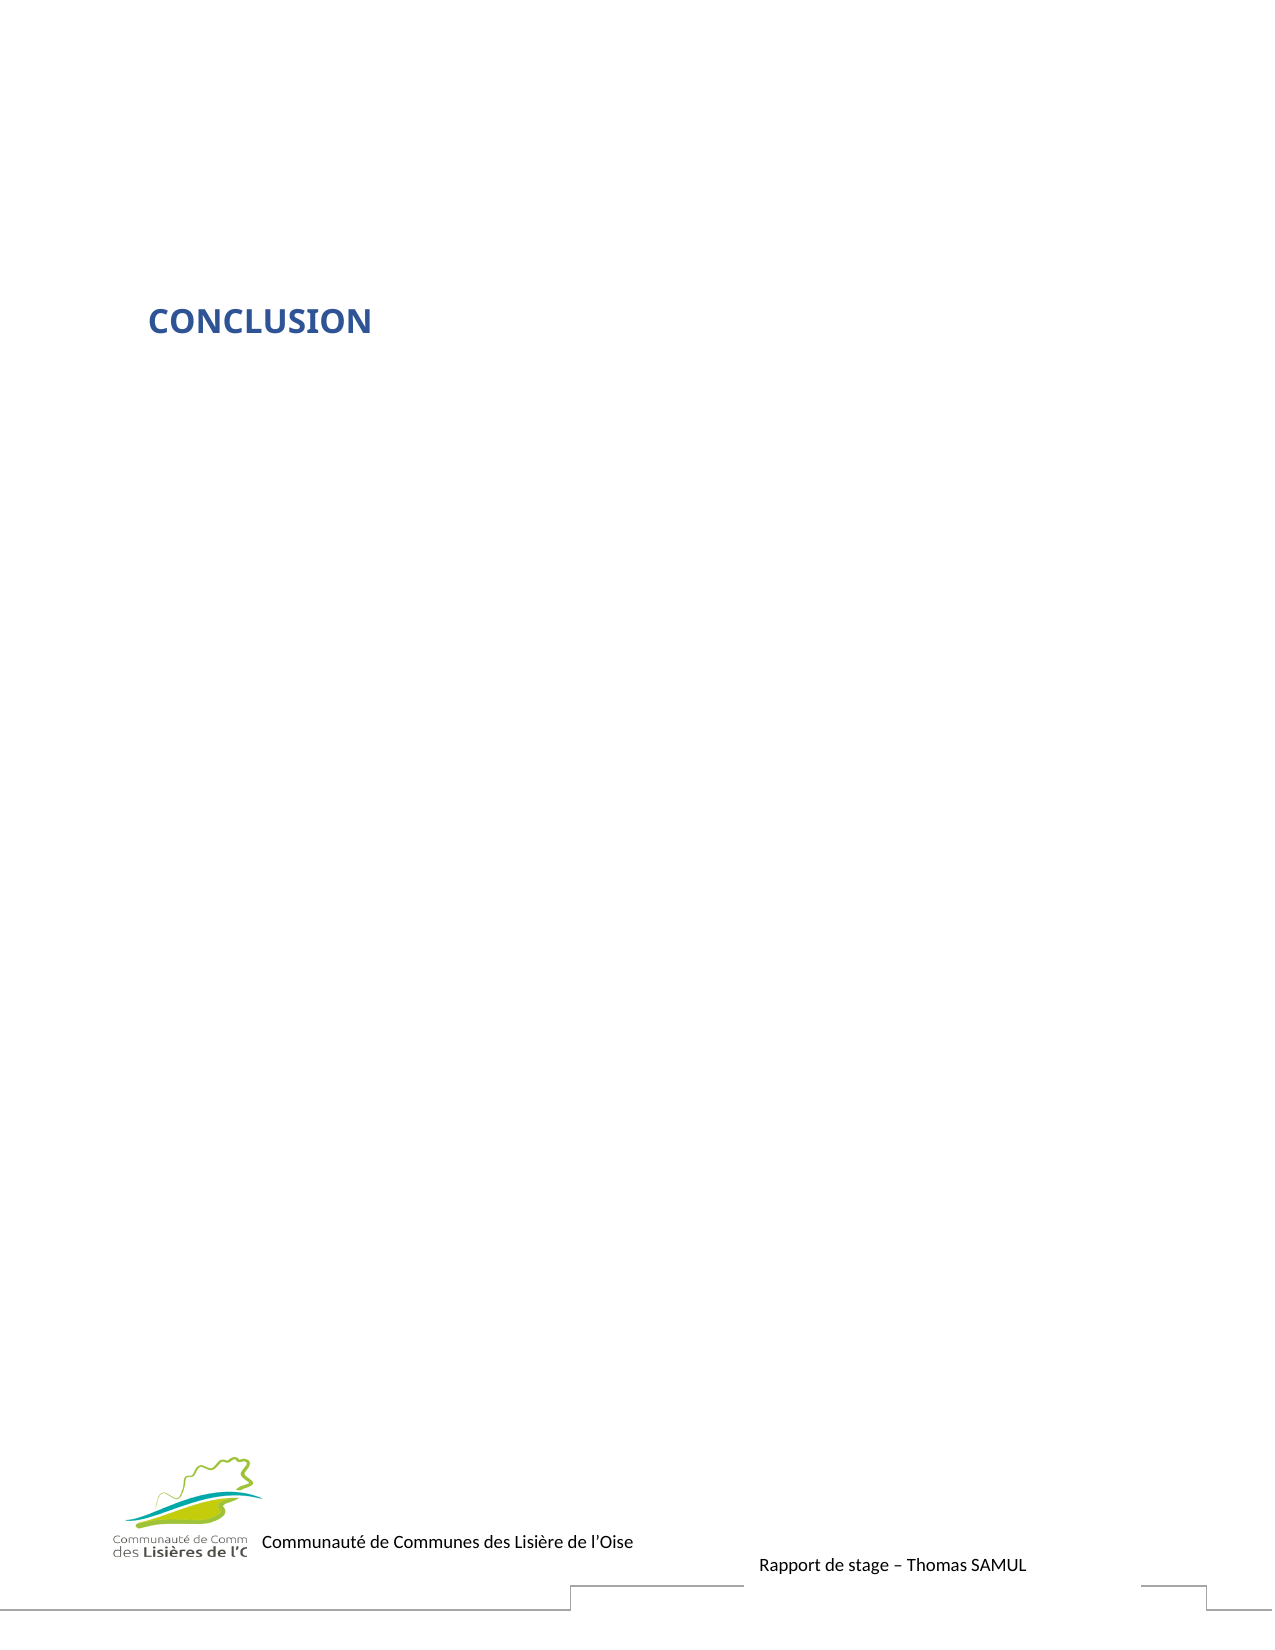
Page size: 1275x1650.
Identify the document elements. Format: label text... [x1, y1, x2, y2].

text Conclusion [148, 298, 1163, 344]
